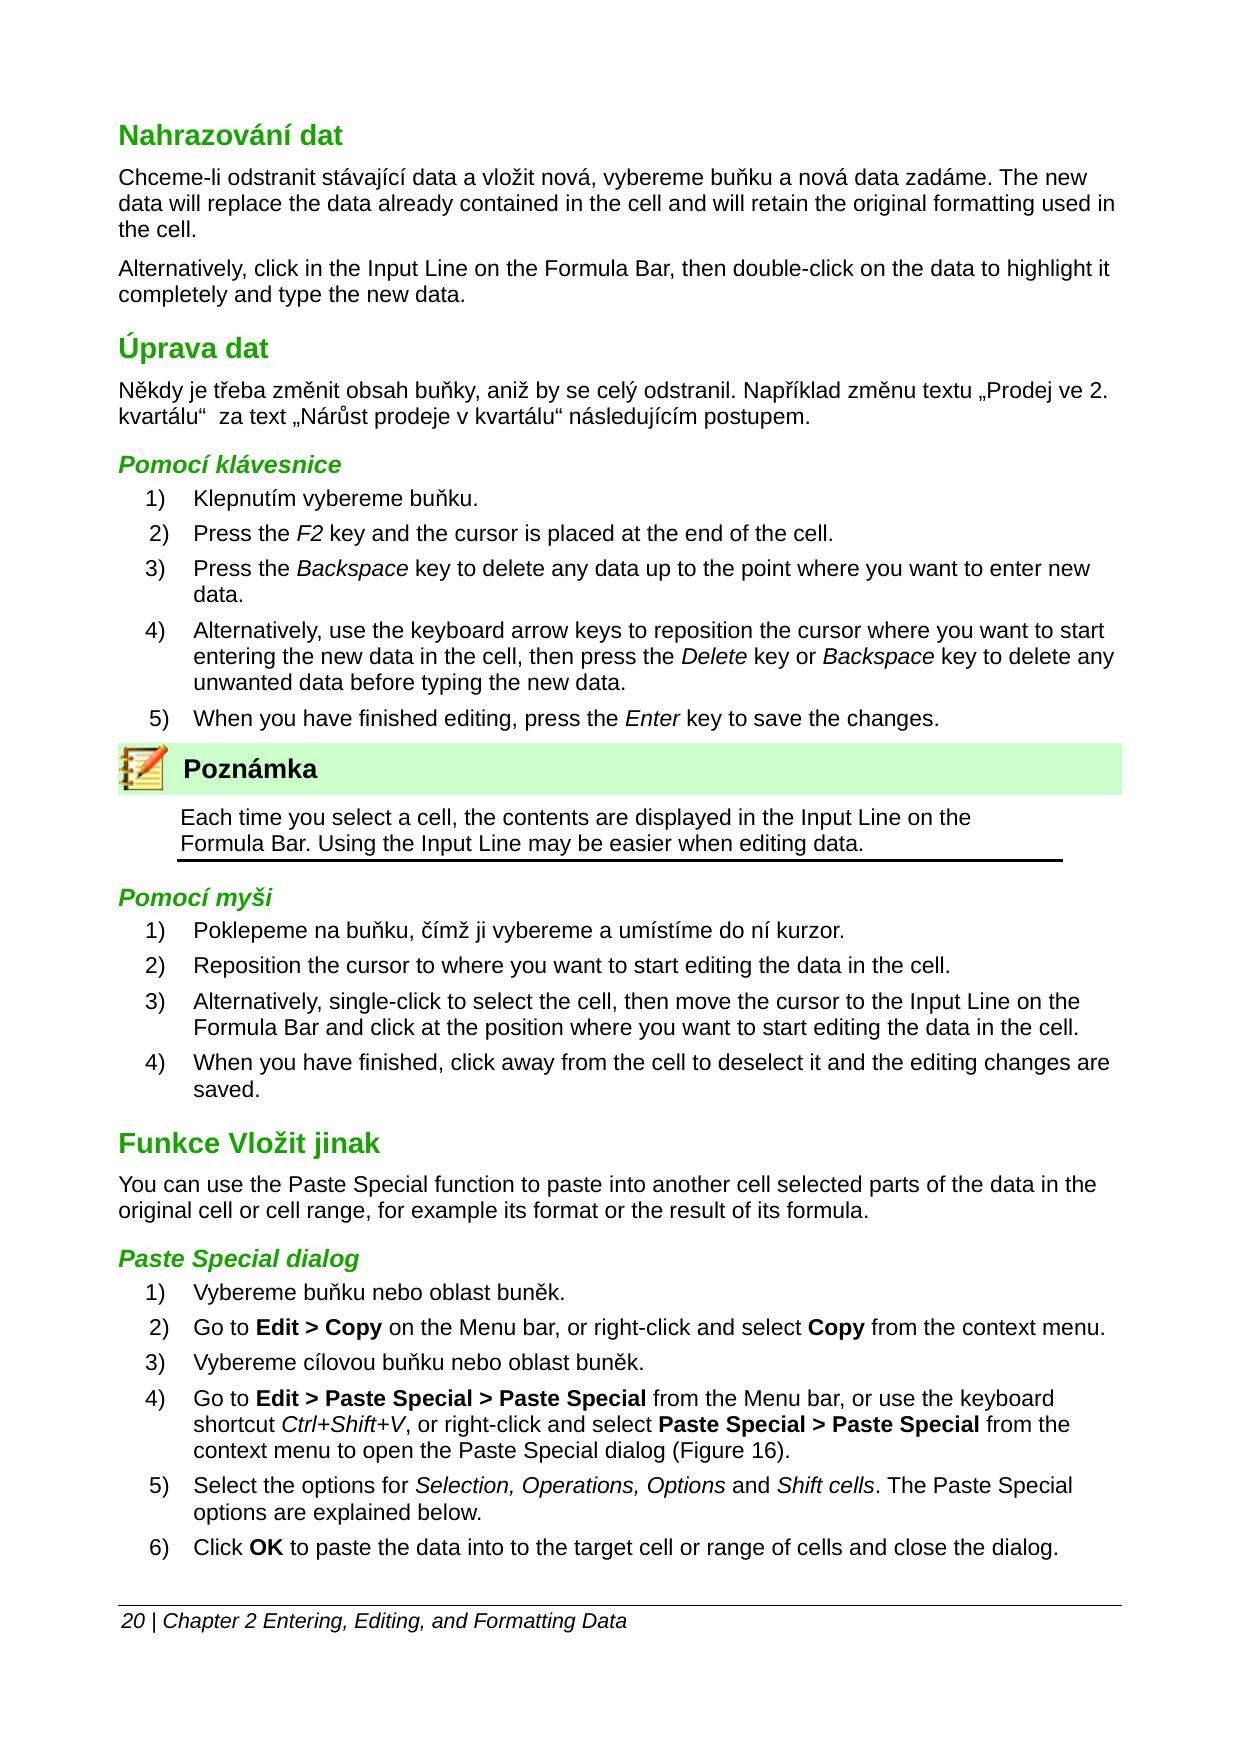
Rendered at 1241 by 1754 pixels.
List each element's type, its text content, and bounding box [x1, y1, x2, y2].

text Alternatively, click in the Input Line on the Formula Bar, then double-click on the data to highlight it completely and type the new data. [118, 255, 1122, 308]
text Někdy je třeba změnit obsah buňky, aniž by se celý odstranil. Například změnu textu „Prodej ve 2. kvartálu“ za text „Nárůst prodeje v kvartálu“ následujícím postupem. [118, 377, 1122, 429]
list Press the F2 key and the cursor is placed at the end of the cell. [169, 520, 1122, 546]
list Select the options for Selection, Operations, Options and Shift cells. The Paste Special options are explained below. [169, 1472, 1122, 1525]
subtitle Pomocí myši [118, 883, 1122, 911]
text Chceme-li odstranit stávající data a vložit nová, vybereme buňku a nová data zadáme. The new data will replace the data already contained in the cell and will retain the original formatting used in the cell. [118, 163, 1122, 242]
list Vybereme buňku nebo oblast buněk. [165, 1279, 1122, 1305]
subtitle Funkce Vložit jinak [118, 1126, 1122, 1159]
subtitle Pomocí klávesnice [118, 450, 1122, 479]
subtitle Paste Special dialog [118, 1244, 1122, 1273]
list Reposition the cursor to where you want to start editing the data in the cell. [165, 952, 1122, 979]
list Alternatively, single-click to select the cell, then move the cursor to the Input Line on the Formula Bar and click at the position where you want to start editing the data in the cell. [165, 988, 1122, 1040]
list Alternatively, use the keyboard arrow keys to reposition the cursor where you want to start entering the new data in the cell, then press the Delete key or Backspace key to delete any unwanted data before typing the new data. [165, 617, 1122, 696]
picture [119, 743, 170, 794]
list Go to Edit > Paste Special > Paste Special from the Menu bar, or use the keyboard shortcut Ctrl+Shift+V, or right-click and select Paste Special > Paste Special from the context menu to open the Paste Special dialog (Figure 16). [165, 1384, 1122, 1464]
text You can use the Paste Special function to paste into another cell selected parts of the data in the original cell or cell range, for example its format or the result of its formula. [118, 1171, 1122, 1224]
list Press the Backspace key to delete any data up to the point where you want to enter new data. [165, 555, 1122, 608]
subtitle Poznámka [118, 743, 1122, 795]
text Each time you select a cell, the contents are displayed in the Input Line on the Formula Bar. Using the Input Line may be easier when editing data. [177, 801, 1063, 859]
subtitle Nahrazování dat [118, 118, 1122, 152]
list Go to Edit > Copy on the Menu bar, or right-click and select Copy from the context menu. [169, 1314, 1122, 1341]
list Klepnutím vybereme buňku. [165, 485, 1122, 511]
list When you have finished, click away from the cell to deselect it and the editing changes are saved. [165, 1049, 1122, 1102]
list Poklepeme na buňku, čímž ji vybereme a umístíme do ní kurzor. [165, 917, 1122, 944]
list Click OK to paste the data into to the target cell or range of cells and close the dialog. [169, 1534, 1122, 1560]
list When you have finished editing, press the Enter key to save the changes. [169, 704, 1122, 731]
subtitle Úprava dat [118, 331, 1122, 365]
list Vybereme cílovou buňku nebo oblast buněk. [165, 1349, 1122, 1376]
